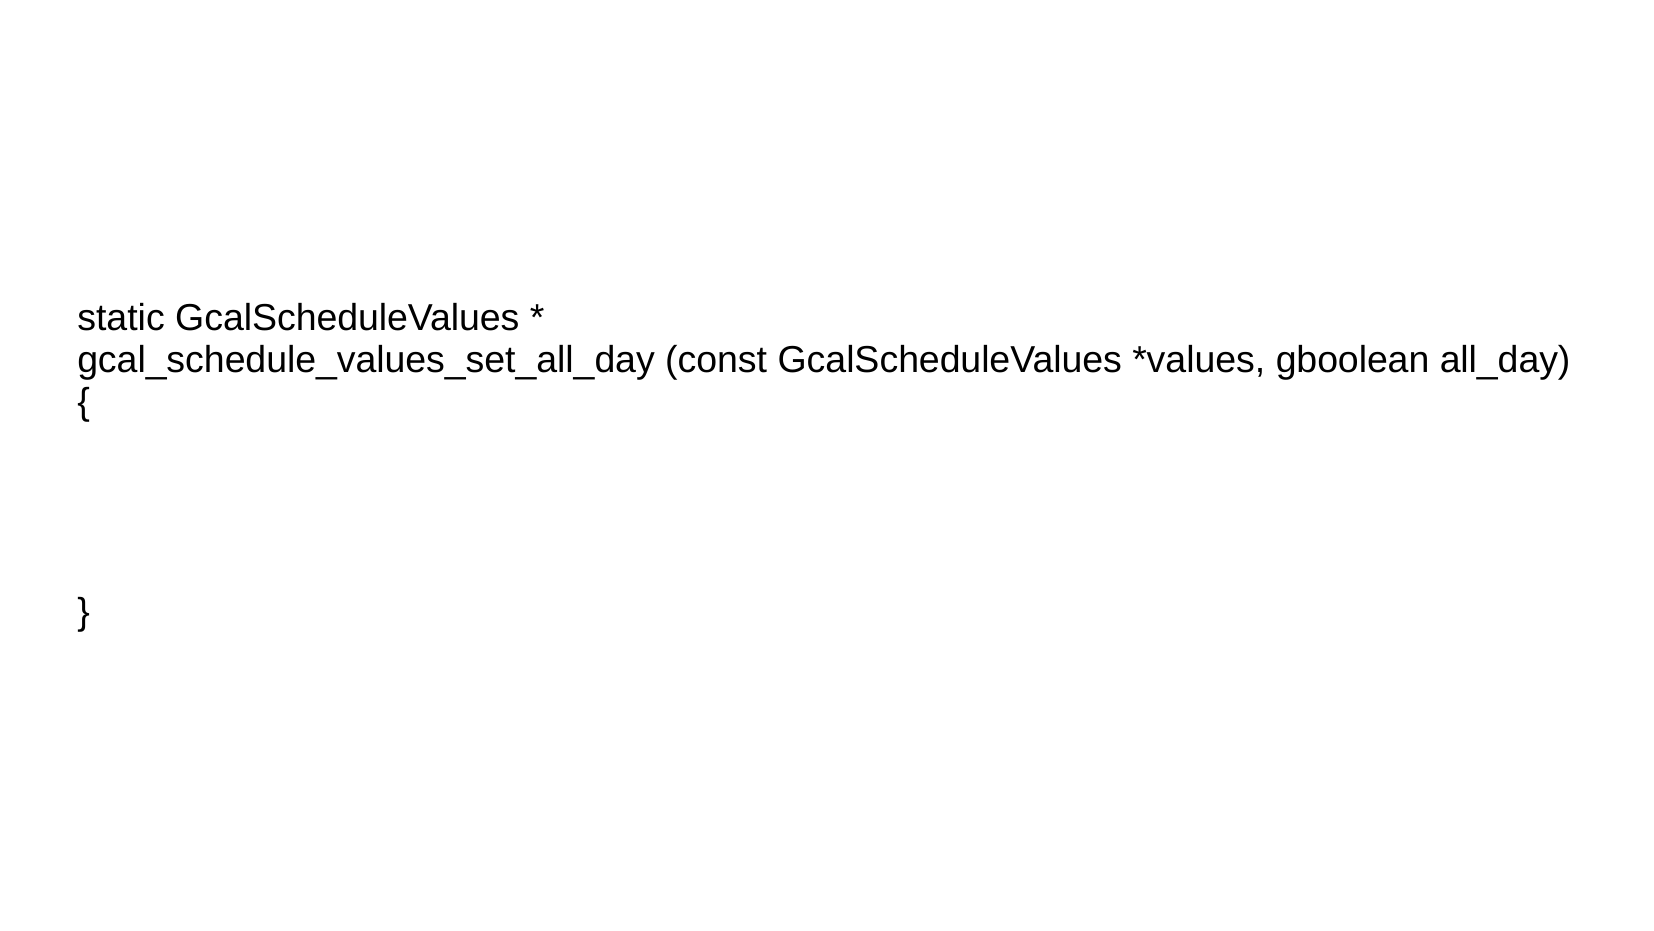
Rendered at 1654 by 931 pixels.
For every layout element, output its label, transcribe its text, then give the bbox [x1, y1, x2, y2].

text_box static GcalScheduleValues * gcal_schedule_values_set_all_day (const GcalScheduleValues *values, gboolean all_day) { GcalScheduleValues *copy = gcal_schedule_values_copy (values); copy->all_day = all_day; return copy; } [62, 289, 1591, 641]
